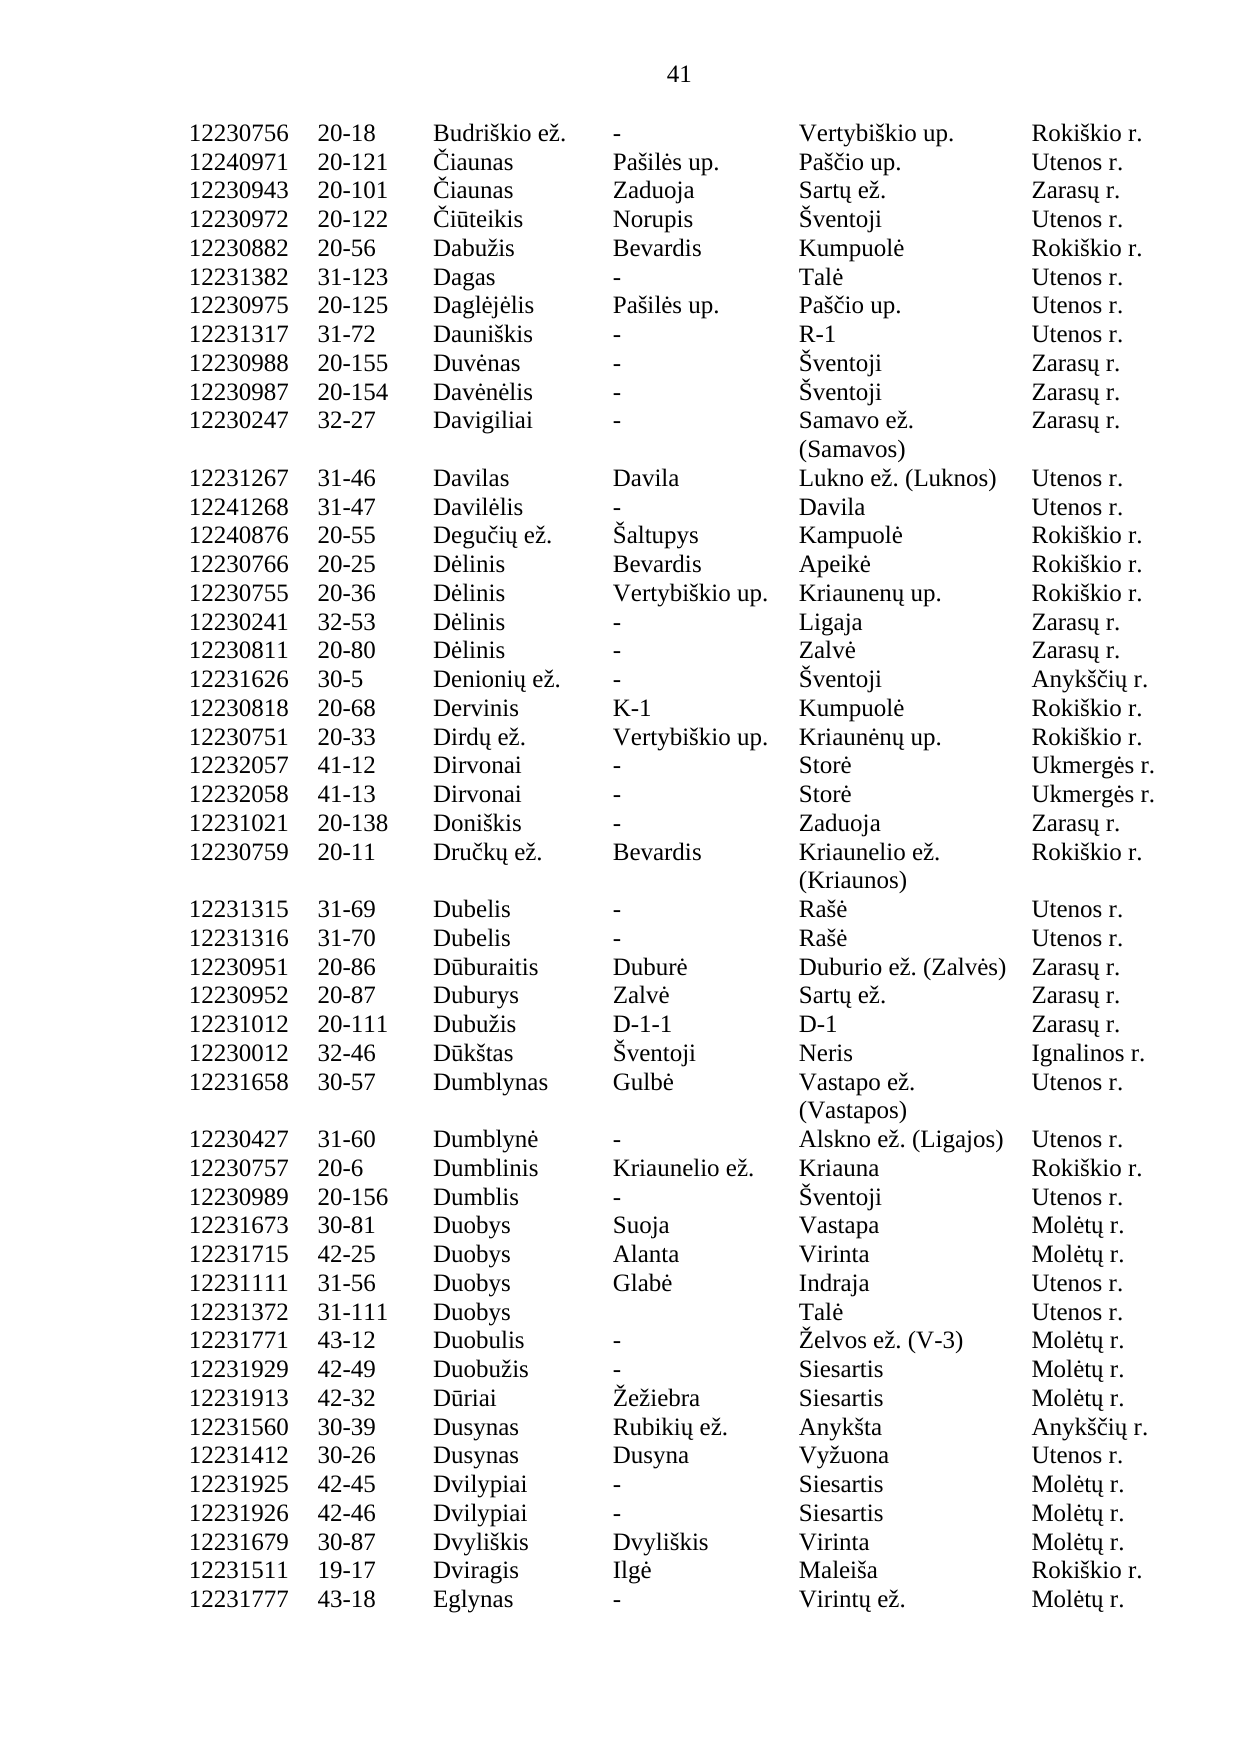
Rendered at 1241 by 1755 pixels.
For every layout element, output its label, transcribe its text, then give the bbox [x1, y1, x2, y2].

table_cell Glabė [601, 1268, 787, 1297]
table_cell Suoja [601, 1211, 787, 1239]
table_cell Šventoji [788, 1182, 1020, 1211]
table_cell 12231560 [177, 1412, 306, 1441]
table_cell Šventoji [788, 664, 1020, 693]
table_cell Duburė [601, 952, 787, 981]
table_cell Zalvė [601, 981, 787, 1009]
table_cell Rokiškio r. [1020, 549, 1188, 578]
table_cell 32-46 [306, 1038, 422, 1067]
table_cell Dvyliškis [422, 1527, 601, 1556]
table_cell Dūkštas [422, 1038, 601, 1067]
table_cell Zarasų r. [1020, 176, 1188, 204]
table_cell - [601, 636, 787, 664]
table_cell 30-57 [306, 1067, 422, 1124]
table_cell Vertybiškio up. [788, 118, 1020, 147]
table_cell Bevardis [601, 837, 787, 894]
table_cell Zarasų r. [1020, 348, 1188, 377]
table_cell - [601, 348, 787, 377]
table_cell Rokiškio r. [1020, 578, 1188, 607]
table_cell 12231021 [177, 808, 306, 837]
table_cell 42-25 [306, 1239, 422, 1268]
table_cell Apeikė [788, 549, 1020, 578]
table_cell Čiaunas [422, 176, 601, 204]
table_cell Talė [788, 1297, 1020, 1326]
table_cell Utenos r. [1020, 319, 1188, 348]
table_cell Kriaunelio ež. (Kriaunos) [788, 837, 1020, 894]
table_cell Rašė [788, 894, 1020, 923]
table_cell Paščio up. [788, 291, 1020, 319]
table_cell - [601, 1182, 787, 1211]
table_cell 32-27 [306, 406, 422, 463]
table_cell Doniškis [422, 808, 601, 837]
table_cell 12230756 [177, 118, 306, 147]
table_cell Dumblynė [422, 1124, 601, 1153]
table_cell Rokiškio r. [1020, 1556, 1188, 1584]
table_cell Virintų ež. [788, 1584, 1020, 1613]
table_cell Zarasų r. [1020, 1009, 1188, 1038]
table_cell 12230751 [177, 722, 306, 751]
table_cell 20-125 [306, 291, 422, 319]
table_cell 30-5 [306, 664, 422, 693]
table_cell Dėlinis [422, 549, 601, 578]
table_cell 12240876 [177, 521, 306, 549]
table_cell 12231317 [177, 319, 306, 348]
table_cell 12230882 [177, 233, 306, 262]
table_cell 30-26 [306, 1441, 422, 1469]
table_cell Rubikių ež. [601, 1412, 787, 1441]
table_cell Rokiškio r. [1020, 233, 1188, 262]
table_cell D-1 [788, 1009, 1020, 1038]
table_cell Vastapo ež. (Vastapos) [788, 1067, 1020, 1124]
table_cell 12232057 [177, 751, 306, 779]
table_cell 12230988 [177, 348, 306, 377]
table_cell Paščio up. [788, 147, 1020, 176]
table_cell 20-56 [306, 233, 422, 262]
table_cell Dabužis [422, 233, 601, 262]
table_cell 12231777 [177, 1584, 306, 1613]
table_cell Rokiškio r. [1020, 118, 1188, 147]
table_cell Dirdų ež. [422, 722, 601, 751]
table_cell 12231673 [177, 1211, 306, 1239]
table_cell 12230427 [177, 1124, 306, 1153]
table_cell Vertybiškio up. [601, 722, 787, 751]
table_cell 20-33 [306, 722, 422, 751]
table_cell - [601, 1354, 787, 1383]
table_cell Gulbė [601, 1067, 787, 1124]
table_cell 12230951 [177, 952, 306, 981]
table_cell 12230759 [177, 837, 306, 894]
table_cell Samavo ež. (Samavos) [788, 406, 1020, 463]
table_cell Utenos r. [1020, 463, 1188, 492]
table_cell Dervinis [422, 693, 601, 722]
table_cell Neris [788, 1038, 1020, 1067]
table_cell Utenos r. [1020, 147, 1188, 176]
table_cell Dagas [422, 262, 601, 291]
table_cell Dauniškis [422, 319, 601, 348]
table_cell Rokiškio r. [1020, 722, 1188, 751]
table_cell Dvilypiai [422, 1498, 601, 1527]
table_cell 12231925 [177, 1469, 306, 1498]
table_cell Talė [788, 262, 1020, 291]
table_cell - [601, 751, 787, 779]
table_cell Molėtų r. [1020, 1498, 1188, 1527]
table_cell 20-122 [306, 204, 422, 233]
table_cell 12230972 [177, 204, 306, 233]
table_cell 12230811 [177, 636, 306, 664]
table_cell - [601, 1469, 787, 1498]
table_cell Molėtų r. [1020, 1239, 1188, 1268]
table_cell 12231111 [177, 1268, 306, 1297]
table_cell Utenos r. [1020, 492, 1188, 521]
table_cell Budriškio ež. [422, 118, 601, 147]
table_cell 12231372 [177, 1297, 306, 1326]
table_cell - [601, 319, 787, 348]
table_cell Norupis [601, 204, 787, 233]
table_cell Vastapa [788, 1211, 1020, 1239]
table_cell 12230755 [177, 578, 306, 607]
table_cell Dusynas [422, 1412, 601, 1441]
table_cell 20-111 [306, 1009, 422, 1038]
table_cell Šventoji [788, 348, 1020, 377]
table_cell 20-18 [306, 118, 422, 147]
table_cell 43-18 [306, 1584, 422, 1613]
table_cell 20-138 [306, 808, 422, 837]
table_cell Virinta [788, 1527, 1020, 1556]
table_cell Molėtų r. [1020, 1527, 1188, 1556]
table_cell Kriaunėnų up. [788, 722, 1020, 751]
table_cell Dėlinis [422, 607, 601, 636]
table_cell 20-154 [306, 377, 422, 406]
table_cell Rokiškio r. [1020, 1153, 1188, 1182]
table_cell Ilgė [601, 1556, 787, 1584]
table_cell 41-12 [306, 751, 422, 779]
table_cell Virinta [788, 1239, 1020, 1268]
table_cell 12230241 [177, 607, 306, 636]
table_cell - [601, 1124, 787, 1153]
table_cell Daglėjėlis [422, 291, 601, 319]
table_cell Dusynas [422, 1441, 601, 1469]
table_cell 12231771 [177, 1326, 306, 1354]
table_cell Dėlinis [422, 578, 601, 607]
table_cell 12230987 [177, 377, 306, 406]
table_cell 12241268 [177, 492, 306, 521]
table_cell Utenos r. [1020, 894, 1188, 923]
table_cell 12231012 [177, 1009, 306, 1038]
table_cell - [601, 1326, 787, 1354]
table_cell 12231658 [177, 1067, 306, 1124]
table_cell 20-80 [306, 636, 422, 664]
table_cell Eglynas [422, 1584, 601, 1613]
table_cell Davilėlis [422, 492, 601, 521]
table_cell - [601, 779, 787, 808]
table_cell Sartų ež. [788, 981, 1020, 1009]
table_cell Anykšta [788, 1412, 1020, 1441]
table_cell Rokiškio r. [1020, 693, 1188, 722]
table_cell Kriauna [788, 1153, 1020, 1182]
table_cell Šventoji [788, 377, 1020, 406]
table_cell 20-87 [306, 981, 422, 1009]
table_cell Pašilės up. [601, 147, 787, 176]
table_cell Siesartis [788, 1383, 1020, 1412]
table_cell Alanta [601, 1239, 787, 1268]
table_cell Duvėnas [422, 348, 601, 377]
table_cell Denionių ež. [422, 664, 601, 693]
table_cell Molėtų r. [1020, 1326, 1188, 1354]
table_cell Rokiškio r. [1020, 521, 1188, 549]
table_cell 12231626 [177, 664, 306, 693]
table_cell Duobys [422, 1211, 601, 1239]
table_cell Siesartis [788, 1354, 1020, 1383]
table_cell Zarasų r. [1020, 406, 1188, 463]
table_cell 20-55 [306, 521, 422, 549]
table_cell Zalvė [788, 636, 1020, 664]
table_cell 12231511 [177, 1556, 306, 1584]
table_cell 32-53 [306, 607, 422, 636]
table_cell Rokiškio r. [1020, 837, 1188, 894]
table_cell 41-13 [306, 779, 422, 808]
table_cell 20-36 [306, 578, 422, 607]
table_cell - [601, 1498, 787, 1527]
table_cell Pašilės up. [601, 291, 787, 319]
table_cell 12231315 [177, 894, 306, 923]
table_cell Šventoji [788, 204, 1020, 233]
table_cell 42-49 [306, 1354, 422, 1383]
table_cell Dvilypiai [422, 1469, 601, 1498]
table_cell 12230757 [177, 1153, 306, 1182]
table_cell 12230818 [177, 693, 306, 722]
table_cell Dvyliškis [601, 1527, 787, 1556]
table_cell 30-87 [306, 1527, 422, 1556]
table_cell 20-121 [306, 147, 422, 176]
table_cell Zarasų r. [1020, 952, 1188, 981]
table_cell 20-6 [306, 1153, 422, 1182]
table_cell 30-81 [306, 1211, 422, 1239]
table_cell Dubelis [422, 894, 601, 923]
table_cell Davigiliai [422, 406, 601, 463]
table_cell Molėtų r. [1020, 1354, 1188, 1383]
table_cell 20-156 [306, 1182, 422, 1211]
table_cell Kriaunelio ež. [601, 1153, 787, 1182]
table_cell 12231913 [177, 1383, 306, 1412]
table_cell Molėtų r. [1020, 1211, 1188, 1239]
table_cell Storė [788, 751, 1020, 779]
table_cell 20-86 [306, 952, 422, 981]
table_cell Bevardis [601, 233, 787, 262]
table_cell 12232058 [177, 779, 306, 808]
table_cell 30-39 [306, 1412, 422, 1441]
table_cell 31-72 [306, 319, 422, 348]
table_cell - [601, 406, 787, 463]
table_cell Dūburaitis [422, 952, 601, 981]
table_cell Zarasų r. [1020, 808, 1188, 837]
table_cell Davilas [422, 463, 601, 492]
table_cell 42-32 [306, 1383, 422, 1412]
table_cell 12230952 [177, 981, 306, 1009]
table_cell Zaduoja [601, 176, 787, 204]
table_cell Anykščių r. [1020, 664, 1188, 693]
table_cell 31-123 [306, 262, 422, 291]
table_cell Duobulis [422, 1326, 601, 1354]
table_cell Dūriai [422, 1383, 601, 1412]
table_cell 12231316 [177, 923, 306, 952]
table_cell Kampuolė [788, 521, 1020, 549]
table_cell Dumblynas [422, 1067, 601, 1124]
table_cell D-1-1 [601, 1009, 787, 1038]
table_cell 12230012 [177, 1038, 306, 1067]
table_cell Davila [788, 492, 1020, 521]
table_cell Anykščių r. [1020, 1412, 1188, 1441]
table_cell 12231929 [177, 1354, 306, 1383]
table_cell - [601, 1584, 787, 1613]
table_cell 12231715 [177, 1239, 306, 1268]
table_cell 31-47 [306, 492, 422, 521]
table_cell Zarasų r. [1020, 981, 1188, 1009]
table_cell Rašė [788, 923, 1020, 952]
table_cell 20-101 [306, 176, 422, 204]
table_cell Dusyna [601, 1441, 787, 1469]
table_cell Vyžuona [788, 1441, 1020, 1469]
table_cell 19-17 [306, 1556, 422, 1584]
table_cell Zaduoja [788, 808, 1020, 837]
table_cell Dumblis [422, 1182, 601, 1211]
table_cell Molėtų r. [1020, 1383, 1188, 1412]
table_cell - [601, 923, 787, 952]
table_cell R-1 [788, 319, 1020, 348]
table_cell 12230989 [177, 1182, 306, 1211]
table_cell Dubužis [422, 1009, 601, 1038]
table_cell Utenos r. [1020, 1297, 1188, 1326]
table_cell Želvos ež. (V-3) [788, 1326, 1020, 1354]
table_cell Zarasų r. [1020, 377, 1188, 406]
table_cell 12230247 [177, 406, 306, 463]
table_cell Dirvonai [422, 751, 601, 779]
table_cell 31-70 [306, 923, 422, 952]
table_cell Utenos r. [1020, 1124, 1188, 1153]
table_cell 31-46 [306, 463, 422, 492]
table_cell - [601, 118, 787, 147]
table_cell 20-11 [306, 837, 422, 894]
table_cell Duburio ež. (Zalvės) [788, 952, 1020, 981]
table_cell Duburys [422, 981, 601, 1009]
table_cell 12230975 [177, 291, 306, 319]
table_cell 12230943 [177, 176, 306, 204]
table_cell 31-56 [306, 1268, 422, 1297]
table_cell Alskno ež. (Ligajos) [788, 1124, 1020, 1153]
table_cell 12230766 [177, 549, 306, 578]
table_cell 42-46 [306, 1498, 422, 1527]
table_cell Utenos r. [1020, 291, 1188, 319]
table_cell 43-12 [306, 1326, 422, 1354]
table_cell Molėtų r. [1020, 1584, 1188, 1613]
table_cell 12231267 [177, 463, 306, 492]
table_cell 42-45 [306, 1469, 422, 1498]
table_cell - [601, 607, 787, 636]
table_cell Ukmergės r. [1020, 779, 1188, 808]
table_cell Duobys [422, 1297, 601, 1326]
table_cell Davėnėlis [422, 377, 601, 406]
table_cell - [601, 808, 787, 837]
table_cell Sartų ež. [788, 176, 1020, 204]
table_cell Davila [601, 463, 787, 492]
table_cell Dėlinis [422, 636, 601, 664]
table_cell Degučių ež. [422, 521, 601, 549]
table_cell 12231679 [177, 1527, 306, 1556]
table_cell Lukno ež. (Luknos) [788, 463, 1020, 492]
table_cell - [601, 894, 787, 923]
table_cell Dirvonai [422, 779, 601, 808]
table_cell 20-68 [306, 693, 422, 722]
table_cell Zarasų r. [1020, 636, 1188, 664]
table_cell Šventoji [601, 1038, 787, 1067]
table_cell Utenos r. [1020, 204, 1188, 233]
table_cell Vertybiškio up. [601, 578, 787, 607]
table_cell Indraja [788, 1268, 1020, 1297]
table_cell Kumpuolė [788, 233, 1020, 262]
table_cell Kumpuolė [788, 693, 1020, 722]
table_cell Ligaja [788, 607, 1020, 636]
table_cell Maleiša [788, 1556, 1020, 1584]
table_cell Utenos r. [1020, 1067, 1188, 1124]
table_cell Šaltupys [601, 521, 787, 549]
table_cell Utenos r. [1020, 1182, 1188, 1211]
table_cell 12231926 [177, 1498, 306, 1527]
table_cell 31-69 [306, 894, 422, 923]
table_cell - [601, 664, 787, 693]
table_cell Duobužis [422, 1354, 601, 1383]
table_cell Dručkų ež. [422, 837, 601, 894]
table_cell 31-60 [306, 1124, 422, 1153]
table_cell 12231382 [177, 262, 306, 291]
table_cell Čiaunas [422, 147, 601, 176]
table_cell Dubelis [422, 923, 601, 952]
table_cell - [601, 377, 787, 406]
table_cell Žežiebra [601, 1383, 787, 1412]
table_cell Utenos r. [1020, 1268, 1188, 1297]
table_cell K-1 [601, 693, 787, 722]
table_cell Duobys [422, 1239, 601, 1268]
table_cell Utenos r. [1020, 1441, 1188, 1469]
table_cell Ignalinos r. [1020, 1038, 1188, 1067]
table_cell Čiūteikis [422, 204, 601, 233]
table_cell Kriaunenų up. [788, 578, 1020, 607]
table_cell Utenos r. [1020, 262, 1188, 291]
table_cell - [601, 492, 787, 521]
table_cell Dviragis [422, 1556, 601, 1584]
table_cell Siesartis [788, 1498, 1020, 1527]
table_cell 20-155 [306, 348, 422, 377]
table_cell 20-25 [306, 549, 422, 578]
table_cell Zarasų r. [1020, 607, 1188, 636]
table_cell Bevardis [601, 549, 787, 578]
table_cell Dumblinis [422, 1153, 601, 1182]
table_cell 12231412 [177, 1441, 306, 1469]
table_cell Ukmergės r. [1020, 751, 1188, 779]
table_cell Utenos r. [1020, 923, 1188, 952]
table_cell - [601, 262, 787, 291]
table_cell 31-111 [306, 1297, 422, 1326]
table_cell Siesartis [788, 1469, 1020, 1498]
table_cell [601, 1297, 787, 1326]
table_cell Molėtų r. [1020, 1469, 1188, 1498]
table_cell Duobys [422, 1268, 601, 1297]
table_cell Storė [788, 779, 1020, 808]
table_cell 12240971 [177, 147, 306, 176]
